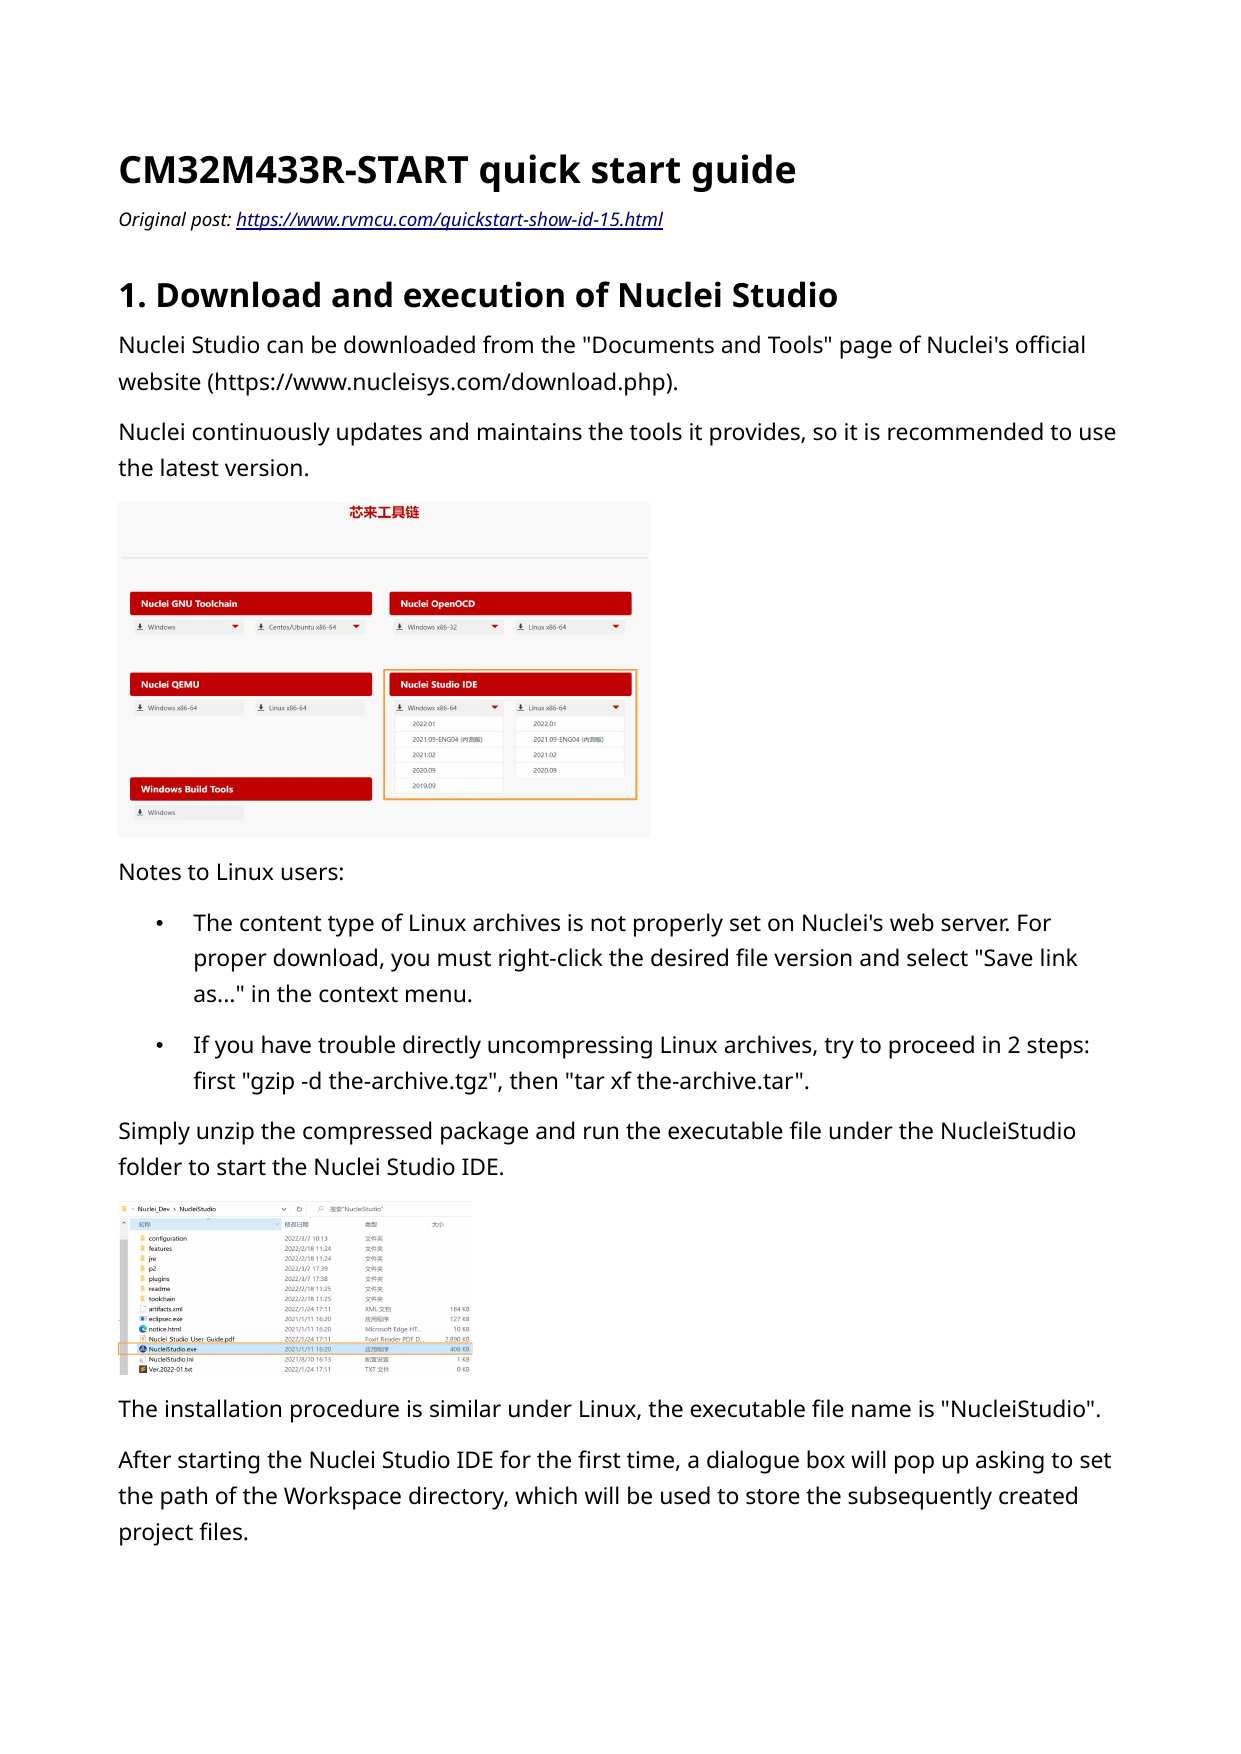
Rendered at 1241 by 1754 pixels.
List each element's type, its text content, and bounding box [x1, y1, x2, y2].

subtitle CM32M433R-START quick start guide [118, 143, 1122, 194]
picture [118, 1201, 473, 1375]
text Simply unzip the compressed package and run the executable file under the NucleiStudio folder to start the Nuclei Studio IDE. [118, 1115, 1122, 1182]
list The content type of Linux archives is not properly set on Nuclei's web server. For proper download, you must right-click the desired file version and select "Save link as..." in the context menu. [156, 906, 1122, 1009]
text Original post: https://www.rvmcu.com/quickstart-show-id-15.html [118, 207, 1122, 232]
text Nuclei Studio can be downloaded from the "Documents and Tools" page of Nuclei's official website (https://www.nucleisys.com/download.php). [118, 329, 1122, 397]
subtitle 1. Download and execution of Nuclei Studio [118, 272, 1122, 317]
text Nuclei continuously updates and maintains the tools it provides, so it is recommended to use the latest version. [118, 416, 1122, 483]
picture [118, 502, 650, 837]
text The installation procedure is similar under Linux, the executable file name is "NucleiStudio". [118, 1393, 1122, 1425]
text After starting the Nuclei Studio IDE for the first time, a dialogue box will pop up asking to set the path of the Workspace directory, which will be used to store the subsequently created project files. [118, 1444, 1122, 1547]
list If you have trouble directly uncompressing Linux archives, try to proceed in 2 steps: first "gzip -d the-archive.tgz", then "tar xf the-archive.tar". [156, 1029, 1122, 1096]
text Notes to Linux users: [118, 856, 1122, 887]
